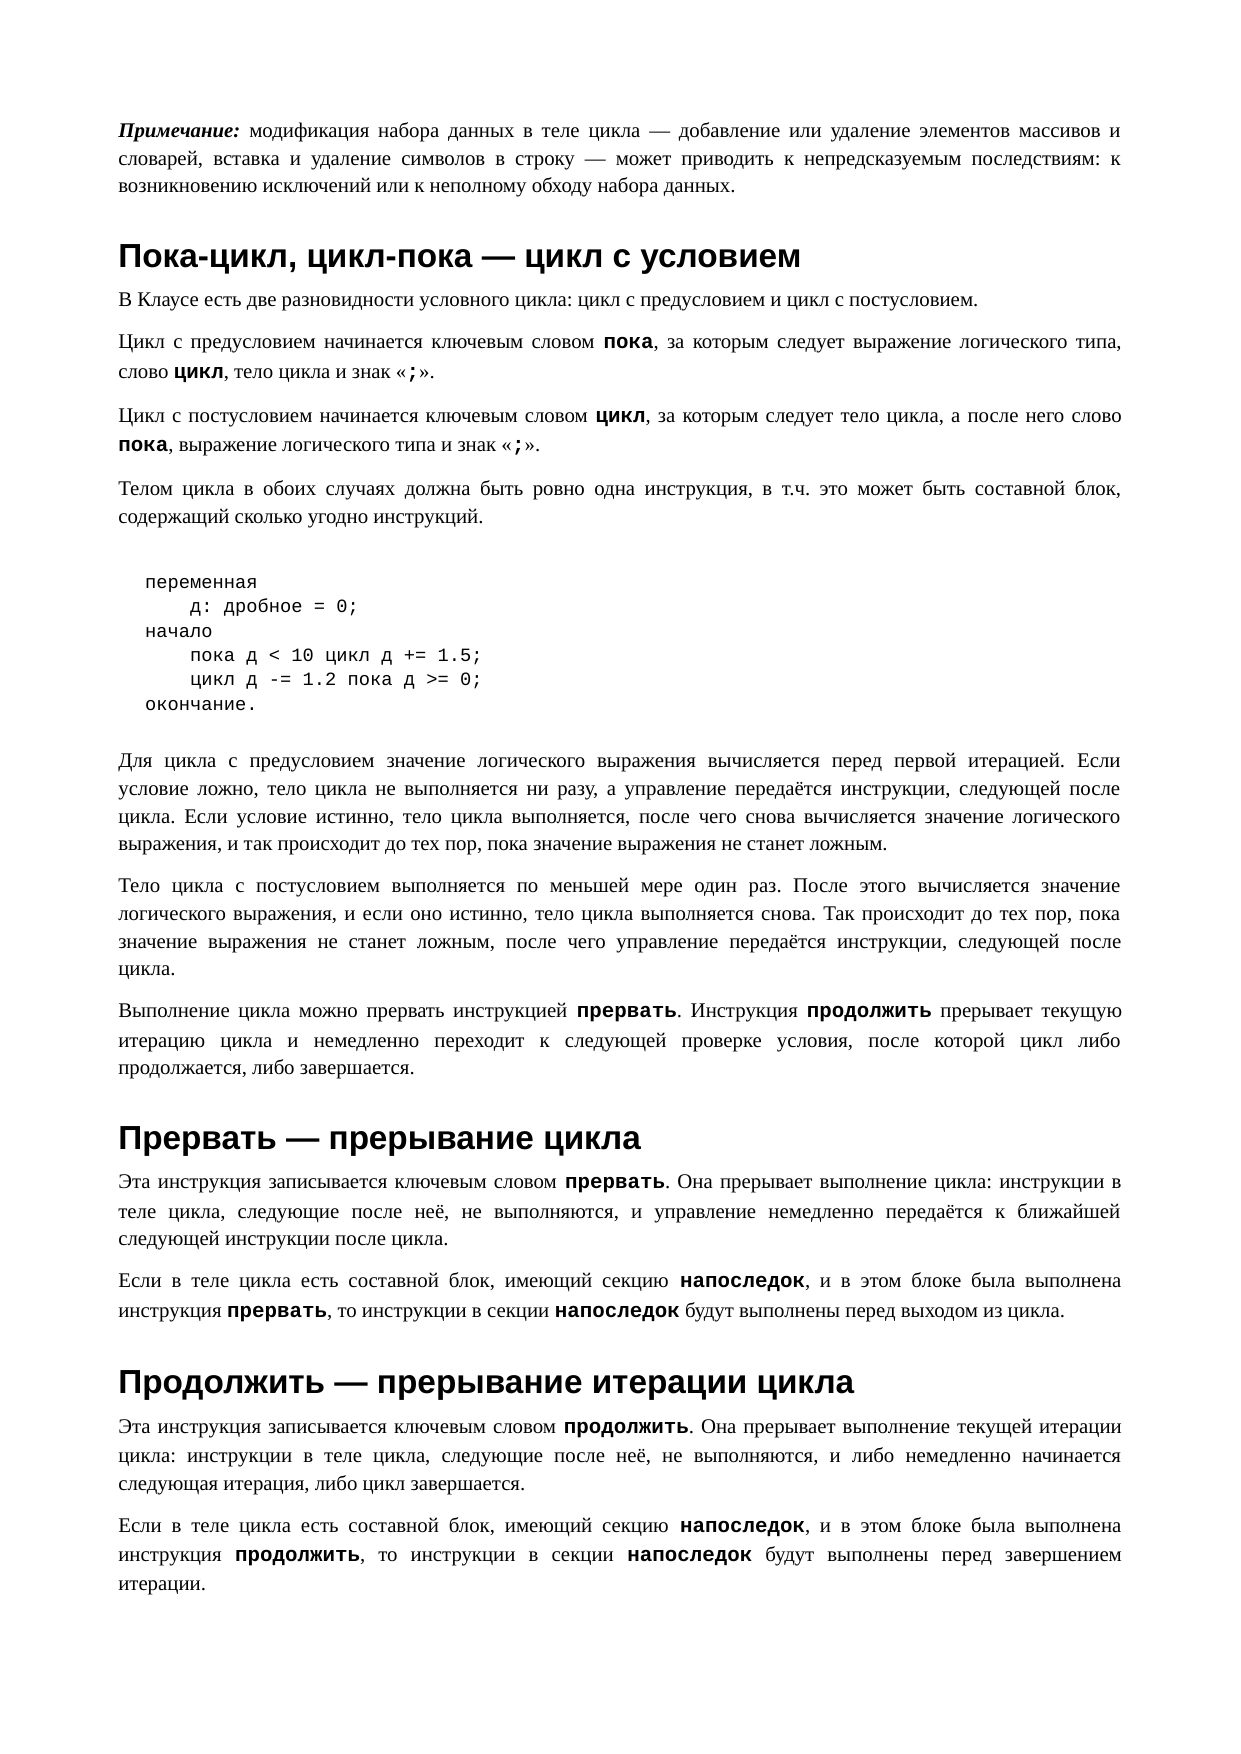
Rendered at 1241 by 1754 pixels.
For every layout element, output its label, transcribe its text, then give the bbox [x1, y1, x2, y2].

subtitle Пока-цикл, цикл-пока — цикл с условием [118, 236, 1122, 275]
text Если в теле цикла есть составной блок, имеющий секцию напоследок, и в этом блоке была выполнена инструкция продолжить, то инструкции в секции напоследок будут выполнены перед завершением итерации. [118, 1513, 1122, 1595]
subtitle Прервать — прерывание цикла [118, 1118, 1122, 1157]
text Эта инструкция записывается ключевым словом продолжить. Она прерывает выполнение текущей итерации цикла: инструкции в теле цикла, следующие после неё, не выполняются, и либо немедленно начинается следующая итерация, либо цикл завершается. [118, 1413, 1122, 1494]
subtitle Продолжить — прерывание итерации цикла [118, 1363, 1122, 1401]
text Эта инструкция записывается ключевым словом прервать. Она прерывает выполнение цикла: инструкции в теле цикла, следующие после неё, не выполняются, и управление немедленно передаётся к ближайшей следующей инструкции после цикла. [118, 1169, 1122, 1250]
text Если в теле цикла есть составной блок, имеющий секцию напоследок, и в этом блоке была выполнена инструкция прервать, то инструкции в секции напоследок будут выполнены перед выходом из цикла. [118, 1268, 1122, 1323]
text Телом цикла в обоих случаях должна быть ровно одна инструкция, в т.ч. это может быть составной блок, содержащий сколько угодно инструкций. [118, 476, 1122, 528]
text переменная д: дробное = 0; начало пока д < 10 цикл д += 1.5; цикл д -= 1.2 пока д >= 0; окончание. [136, 564, 1104, 725]
text Цикл с постусловием начинается ключевым словом цикл, за которым следует тело цикла, а после него слово пока, выражение логического типа и знак «;». [118, 403, 1122, 458]
text Тело цикла с постусловием выполняется по меньшей мере один раз. После этого вычисляется значение логического выражения, и если оно истинно, тело цикла выполняется снова. Так происходит до тех пор, пока значение выражения не станет ложным, после чего управление передаётся инструкции, следующей после цикла. [118, 873, 1122, 980]
text Цикл с предусловием начинается ключевым словом пока, за которым следует выражение логического типа, слово цикл, тело цикла и знак «;». [118, 329, 1122, 384]
text Для цикла с предусловием значение логического выражения вычисляется перед первой итерацией. Если условие ложно, тело цикла не выполняется ни разу, а управление передаётся инструкции, следующей после цикла. Если условие истинно, тело цикла выполняется, после чего снова вычисляется значение логического выражения, и так происходит до тех пор, пока значение выражения не станет ложным. [118, 748, 1122, 855]
text В Клаусе есть две разновидности условного цикла: цикл с предусловием и цикл с постусловием. [118, 287, 1122, 311]
text Примечание: модификация набора данных в теле цикла — добавление или удаление элементов массивов и словарей, вставка и удаление символов в строку — может приводить к непредсказуемым последствиям: к возникновению исключений или к неполному обходу набора данных. [118, 118, 1122, 197]
text Выполнение цикла можно прервать инструкцией прервать. Инструкция продолжить прерывает текущую итерацию цикла и немедленно переходит к следующей проверке условия, после которой цикл либо продолжается, либо завершается. [118, 998, 1122, 1079]
